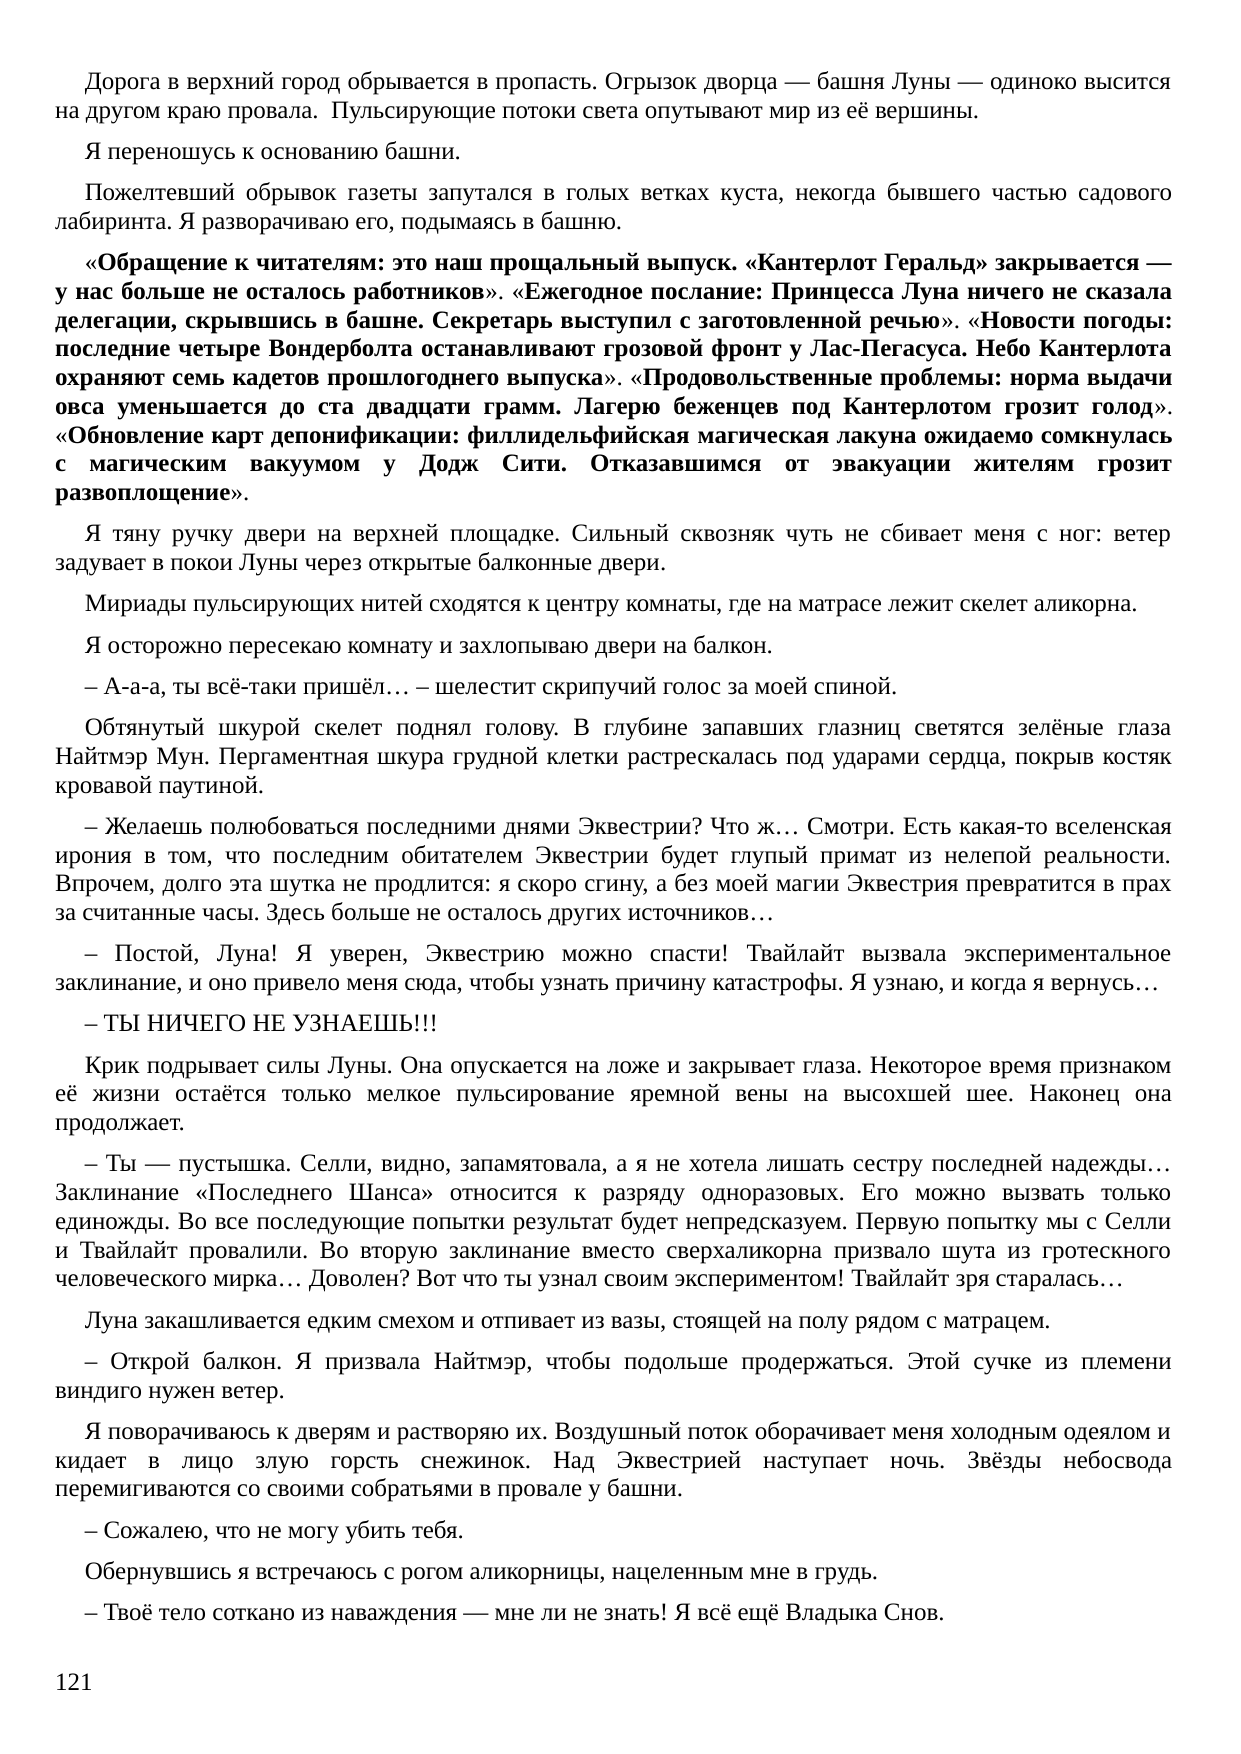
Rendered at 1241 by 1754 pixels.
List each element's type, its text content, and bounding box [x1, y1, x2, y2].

text – Постой, Луна! Я уверен, Эквестрию можно спасти! Твайлайт вызвала экспериментальное заклинание, и оно привело меня сюда, чтобы узнать причину катастрофы. Я узнаю, и когда я вернусь… [55, 938, 1173, 996]
text – Твоё тело соткано из наваждения — мне ли не знать! Я всё ещё Владыка Снов. [55, 1597, 1173, 1626]
text Мириады пульсирующих нитей сходятся к центру комнаты, где на матрасе лежит скелет аликорна. [55, 588, 1173, 617]
text Обтянутый шкурой скелет поднял голову. В глубине запавших глазниц светятся зелёные глаза Найтмэр Мун. Пергаментная шкура грудной клетки растрескалась под ударами сердца, покрыв костяк кровавой паутиной. [55, 712, 1173, 798]
text «Обращение к читателям: это наш прощальный выпуск. «Кантерлот Геральд» закрывается — у нас больше не осталось работников». «Ежегодное послание: Принцесса Луна ничего не сказала делегации, скрывшись в башне. Секретарь выступил с заготовленной речью». «Новости погоды: последние четыре Вондерболта останавливают грозовой фронт у Лас-Пегасуса. Небо Кантерлота охраняют семь кадетов прошлогоднего выпуска». «Продовольственные проблемы: норма выдачи овса уменьшается до ста двадцати грамм. Лагерю беженцев под Кантерлотом грозит голод». «Обновление карт депонификации: филлидельфийская магическая лакуна ожидаемо сомкнулась с магическим вакуумом у Додж Сити. Отказавшимся от эвакуации жителям грозит развоплощение». [55, 247, 1173, 506]
text Луна закашливается едким смехом и отпивает из вазы, стоящей на полу рядом с матрацем. [55, 1305, 1173, 1333]
text Пожелтевший обрывок газеты запутался в голых ветках куста, некогда бывшего частью садового лабиринта. Я разворачиваю его, подымаясь в башню. [55, 177, 1173, 235]
text – ТЫ НИЧЕГО НЕ УЗНАЕШЬ!!! [55, 1008, 1173, 1037]
text Я переношусь к основанию башни. [55, 136, 1173, 165]
text – Ты — пустышка. Селли, видно, запамятовала, а я не хотела лишать сестру последней надежды… Заклинание «Последнего Шанса» относится к разряду одноразовых. Его можно вызвать только единожды. Во все последующие попытки результат будет непредсказуем. Первую попытку мы с Селли и Твайлайт провалили. Во вторую заклинание вместо сверхаликорна призвало шута из гротескного человеческого мирка… Доволен? Вот что ты узнал своим экспериментом! Твайлайт зря старалась… [55, 1148, 1173, 1292]
text – Желаешь полюбоваться последними днями Эквестрии? Что ж… Смотри. Есть какая-то вселенская ирония в том, что последним обитателем Эквестрии будет глупый примат из нелепой реальности. Впрочем, долго эта шутка не продлится: я скоро сгину, а без моей магии Эквестрия превратится в прах за считанные часы. Здесь больше не осталось других источников… [55, 811, 1173, 926]
text Крик подрывает силы Луны. Она опускается на ложе и закрывает глаза. Некоторое время признаком её жизни остаётся только мелкое пульсирование яремной вены на высохшей шее. Наконец она продолжает. [55, 1050, 1173, 1136]
text – А-а-а, ты всё-таки пришёл… – шелестит скрипучий голос за моей спиной. [55, 671, 1173, 700]
text Я поворачиваюсь к дверям и растворяю их. Воздушный поток оборачивает меня холодным одеялом и кидает в лицо злую горсть снежинок. Над Эквестрией наступает ночь. Звёзды небосвода перемигиваются со своими собратьями в провале у башни. [55, 1416, 1173, 1502]
text Я тяну ручку двери на верхней площадке. Сильный сквозняк чуть не сбивает меня с ног: ветер задувает в покои Луны через открытые балконные двери. [55, 518, 1173, 576]
text – Открой балкон. Я призвала Найтмэр, чтобы подольше продержаться. Этой сучке из племени виндиго нужен ветер. [55, 1346, 1173, 1403]
text – Сожалею, что не могу убить тебя. [55, 1515, 1173, 1543]
text Дорога в верхний город обрывается в пропасть. Огрызок дворца — башня Луны — одиноко высится на другом краю провала. Пульсирующие потоки света опутывают мир из её вершины. [55, 66, 1173, 123]
text Я осторожно пересекаю комнату и захлопываю двери на балкон. [55, 630, 1173, 658]
text Обернувшись я встречаюсь с рогом аликорницы, нацеленным мне в грудь. [55, 1556, 1173, 1585]
